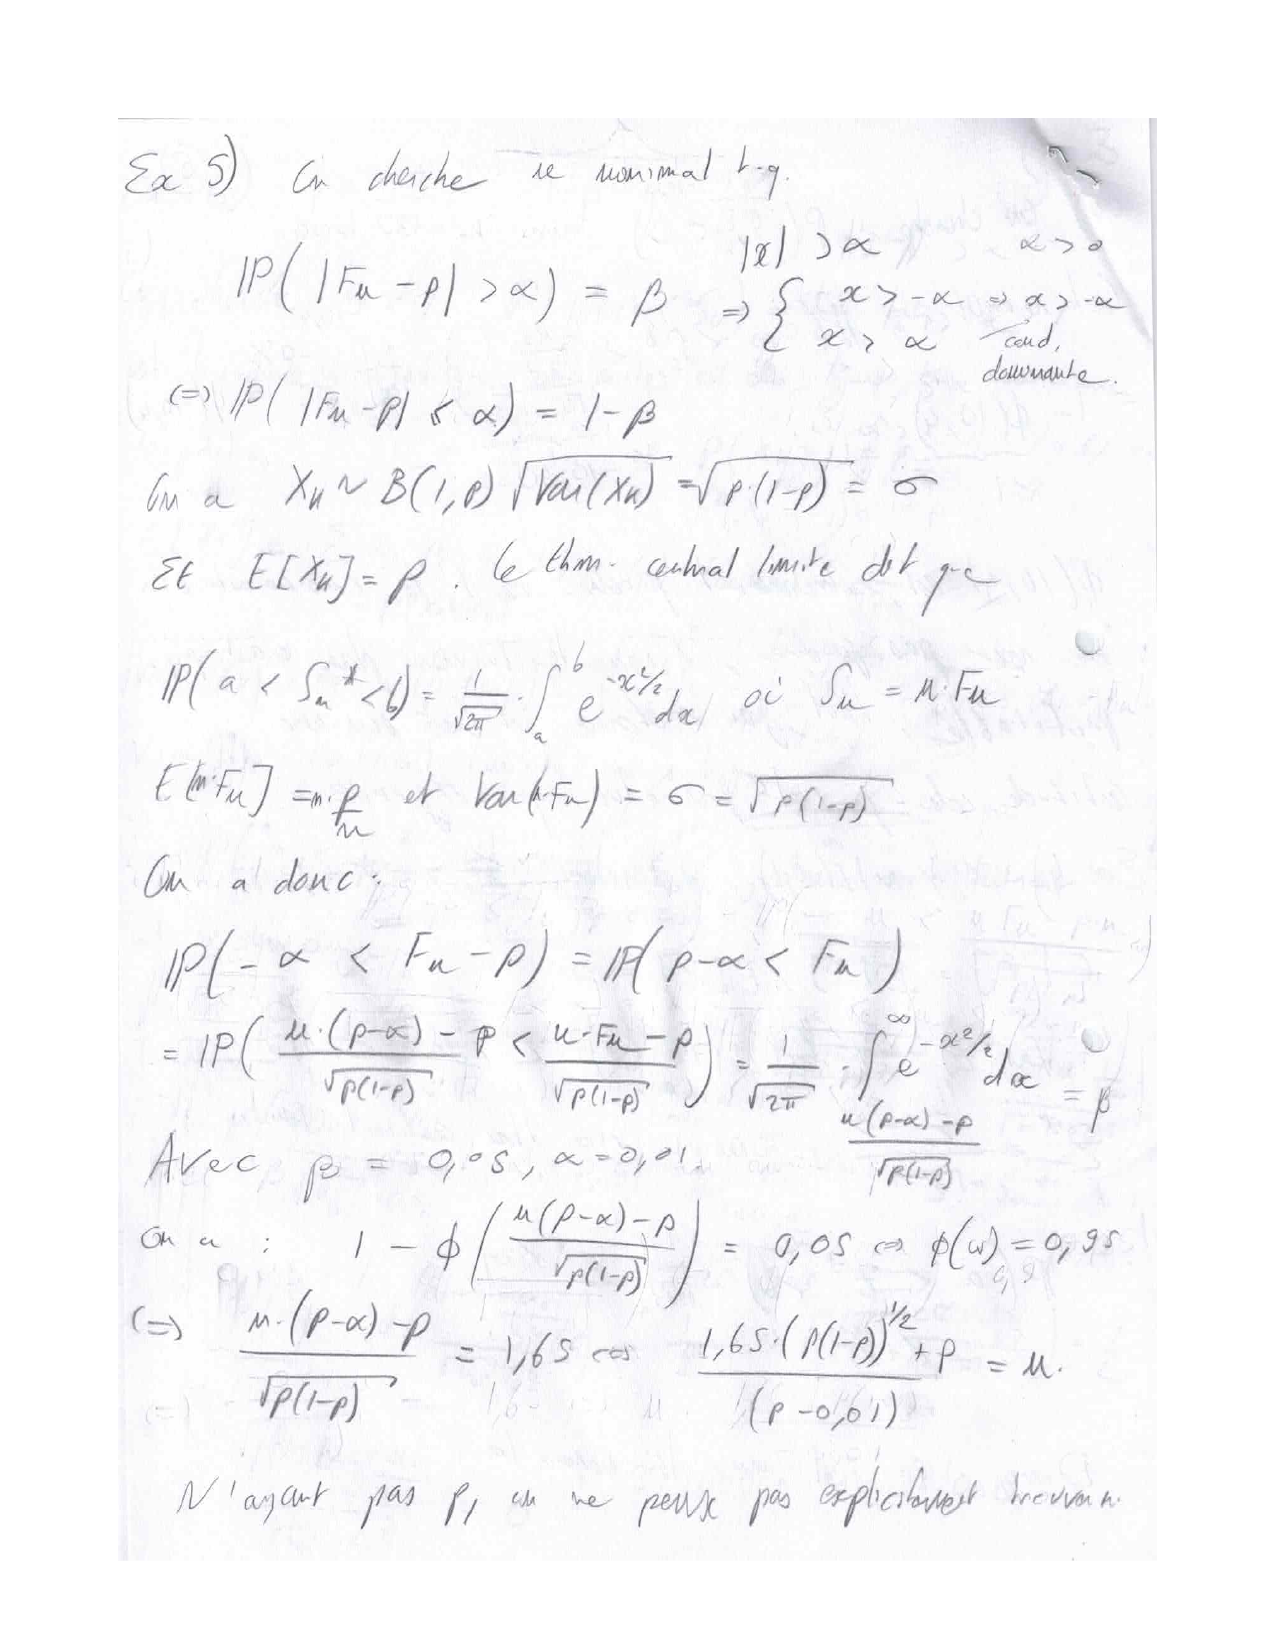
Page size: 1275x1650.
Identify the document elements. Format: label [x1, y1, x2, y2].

picture [118, 118, 1157, 1561]
